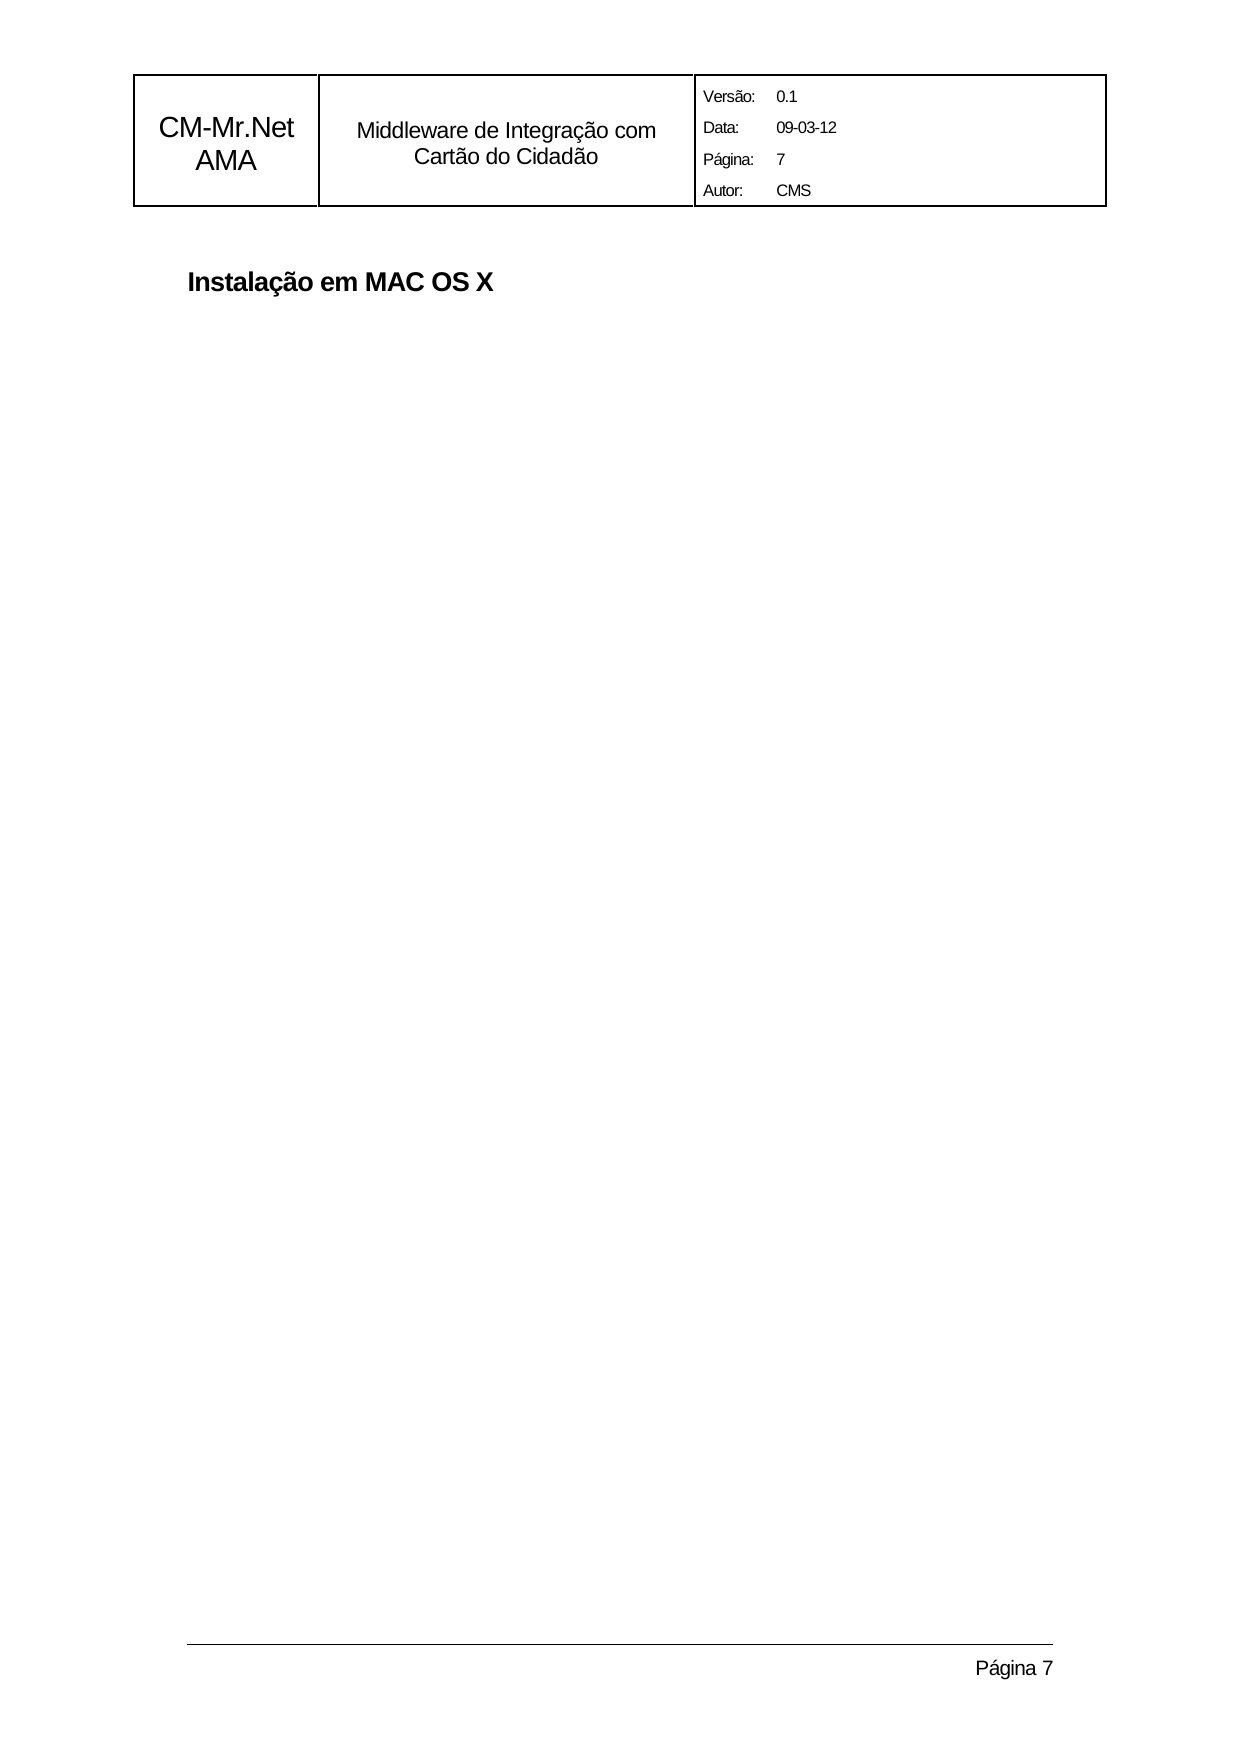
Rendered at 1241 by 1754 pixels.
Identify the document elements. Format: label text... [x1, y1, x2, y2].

subtitle Instalação em MAC OS X [187, 267, 1053, 297]
